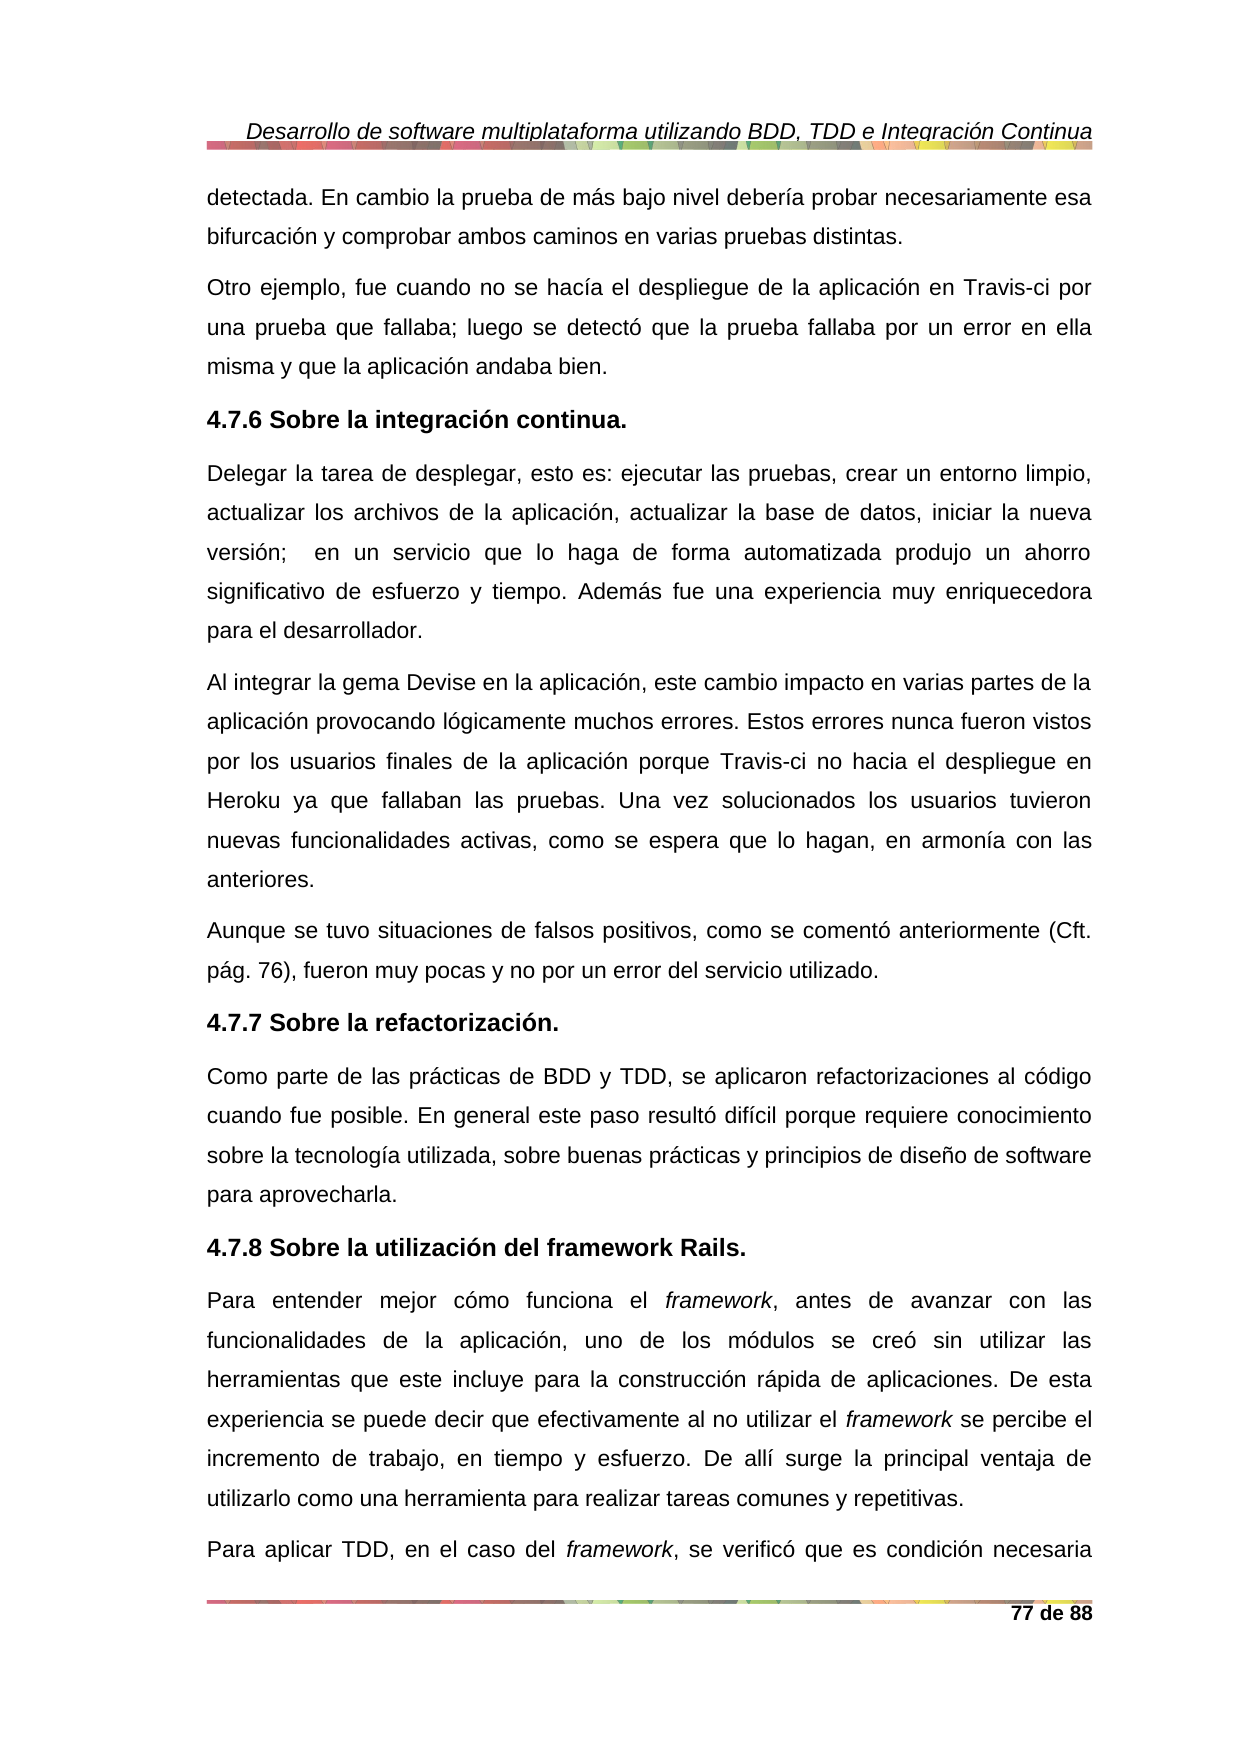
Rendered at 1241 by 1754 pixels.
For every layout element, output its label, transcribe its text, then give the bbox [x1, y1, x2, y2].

list Para entender mejor cómo funciona el framework, antes de avanzar con las funcionalidades de la aplicación, uno de los módulos se creó sin utilizar las herramientas que este incluye para la construcción rápida de aplicaciones. De esta experiencia se puede decir que efectivamente al no utilizar el framework se percibe el incremento de trabajo, en tiempo y esfuerzo. De allí surge la principal ventaja de utilizarlo como una herramienta para realizar tareas comunes y repetitivas. [207, 1287, 1093, 1511]
list Otro ejemplo, fue cuando no se hacía el despliegue de la aplicación en Travis-ci por una prueba que fallaba; luego se detectó que la prueba fallaba por un error en ella misma y que la aplicación andaba bien. [207, 274, 1093, 380]
list 4.7.8 Sobre la utilización del framework Rails. [207, 1233, 1093, 1261]
list 4.7.7 Sobre la refactorización. [207, 1008, 1093, 1037]
list Al integrar la gema Devise en la aplicación, este cambio impacto en varias partes de la aplicación provocando lógicamente muchos errores. Estos errores nunca fueron vistos por los usuarios finales de la aplicación porque Travis-ci no hacia el despliegue en Heroku ya que fallaban las pruebas. Una vez solucionados los usuarios tuvieron nuevas funcionalidades activas, como se espera que lo hagan, en armonía con las anteriores. [207, 669, 1093, 892]
list Como parte de las prácticas de BDD y TDD, se aplicaron refactorizaciones al código cuando fue posible. En general este paso resultó difícil porque requiere conocimiento sobre la tecnología utilizada, sobre buenas prácticas y principios de diseño de software para aprovecharla. [207, 1063, 1093, 1208]
list Delegar la tarea de desplegar, esto es: ejecutar las pruebas, crear un entorno limpio, actualizar los archivos de la aplicación, actualizar la base de datos, iniciar la nueva versión; en un servicio que lo haga de forma automatizada produjo un ahorro significativo de esfuerzo y tiempo. Además fue una experiencia muy enriquecedora para el desarrollador. [207, 459, 1093, 644]
list Aunque se tuvo situaciones de falsos positivos, como se comentó anteriormente (Cft. pág. 76), fueron muy pocas y no por un error del servicio utilizado. [207, 917, 1093, 983]
list 4.7.6 Sobre la integración continua. [207, 404, 1093, 433]
list detectada. En cambio la prueba de más bajo nivel debería probar necesariamente esa bifurcación y comprobar ambos caminos en varias pruebas distintas. [207, 184, 1093, 249]
list Para aplicar TDD, en el caso del framework, se verificó que es condición necesaria [207, 1536, 1093, 1562]
